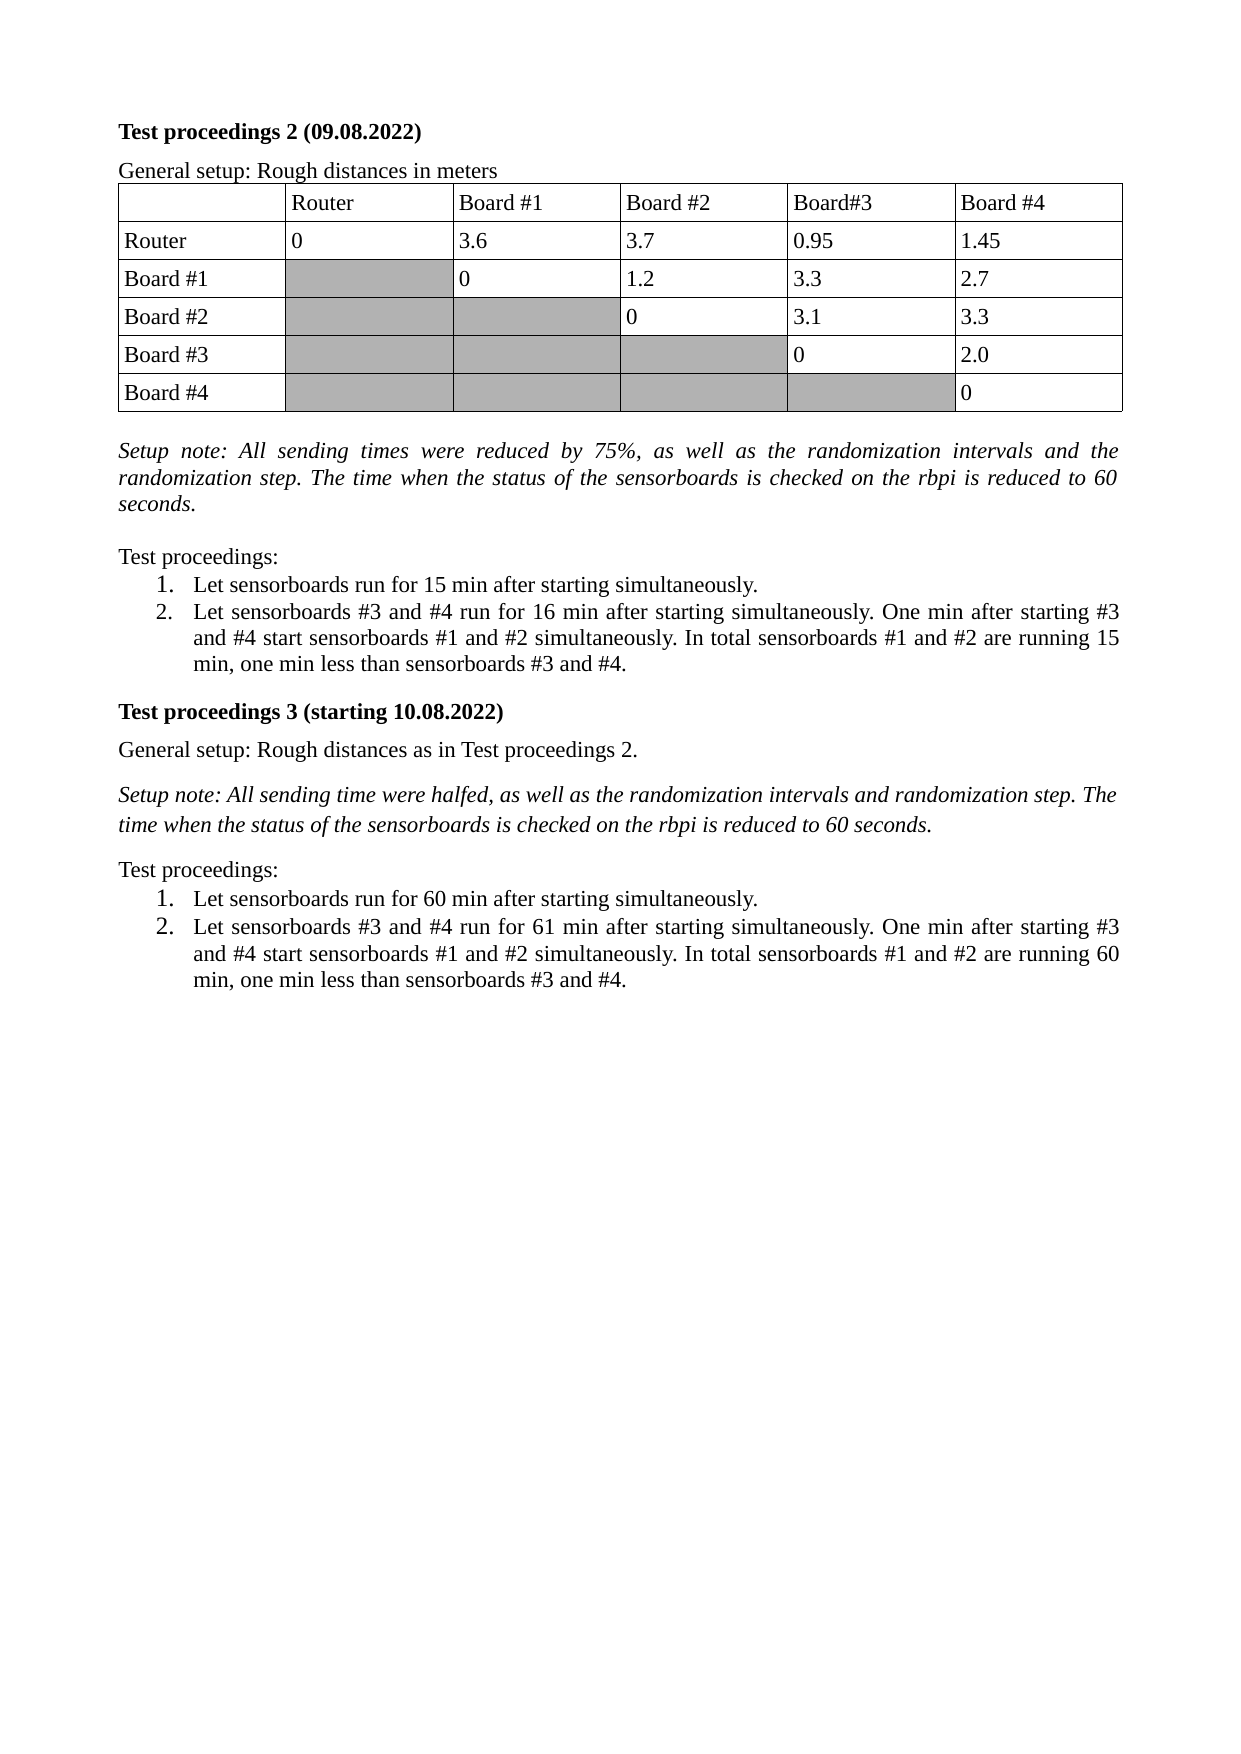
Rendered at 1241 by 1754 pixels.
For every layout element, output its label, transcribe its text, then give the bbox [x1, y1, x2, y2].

table_cell 0 [956, 374, 1122, 411]
table_header [119, 184, 285, 221]
table_header Board #1 [454, 184, 620, 221]
table_header Board #4 [956, 184, 1122, 221]
table_cell Board #1 [119, 260, 285, 297]
table_cell 3.3 [956, 298, 1122, 335]
table_cell [621, 374, 787, 411]
list Let sensorboards run for 60 min after starting simultaneously. [156, 883, 1122, 911]
text Test proceedings: [118, 543, 1122, 569]
table_cell Router [119, 222, 285, 259]
table_cell 1.2 [621, 260, 787, 297]
table_cell [286, 336, 453, 373]
table_cell Board #2 [119, 298, 285, 335]
table_header Board#3 [788, 184, 955, 221]
table_cell [286, 374, 453, 411]
table_cell [286, 260, 453, 297]
table_cell 3.1 [788, 298, 955, 335]
text General setup: Rough distances as in Test proceedings 2. [118, 737, 1122, 763]
table_cell Board #4 [119, 374, 285, 411]
text Setup note: All sending times were reduced by 75%, as well as the randomization intervals and the randomization step. The time when the status of the sensorboards is checked on the rbpi is reduced to 60 seconds. [118, 437, 1122, 516]
table_header Router [286, 184, 453, 221]
table_cell 0 [788, 336, 955, 373]
table_cell 3.7 [621, 222, 787, 259]
table_cell 0.95 [788, 222, 955, 259]
text General setup: Rough distances in meters [118, 157, 1122, 183]
table_cell 1.45 [956, 222, 1122, 259]
list Let sensorboards #3 and #4 run for 61 min after starting simultaneously. One min after starting #3 and #4 start sensorboards #1 and #2 simultaneously. In total sensorboards #1 and #2 are running 60 min, one min less than sensorboards #3 and #4. [156, 911, 1122, 993]
list Let sensorboards run for 15 min after starting simultaneously. [156, 569, 1122, 598]
table_cell [454, 374, 620, 411]
table_cell 0 [621, 298, 787, 335]
table_cell Board #3 [119, 336, 285, 373]
table_cell 2.7 [956, 260, 1122, 297]
table_header Board #2 [621, 184, 787, 221]
table_cell [454, 336, 620, 373]
table_cell 0 [454, 260, 620, 297]
table_cell [286, 298, 453, 335]
table_cell [788, 374, 955, 411]
list Let sensorboards #3 and #4 run for 16 min after starting simultaneously. One min after starting #3 and #4 start sensorboards #1 and #2 simultaneously. In total sensorboards #1 and #2 are running 15 min, one min less than sensorboards #3 and #4. [156, 598, 1122, 677]
subtitle Test proceedings 2 (09.08.2022) [118, 118, 1122, 144]
text Setup note: All sending time were halfed, as well as the randomization intervals and randomization step. The time when the status of the sensorboards is checked on the rbpi is reduced to 60 seconds. [118, 781, 1122, 838]
table_cell [454, 298, 620, 335]
table_cell 3.6 [454, 222, 620, 259]
subtitle Test proceedings 3 (starting 10.08.2022) [118, 698, 1122, 724]
table_cell 2.0 [956, 336, 1122, 373]
table_cell 0 [286, 222, 453, 259]
table_cell [621, 336, 787, 373]
text Test proceedings: [118, 856, 1122, 883]
table_cell 3.3 [788, 260, 955, 297]
